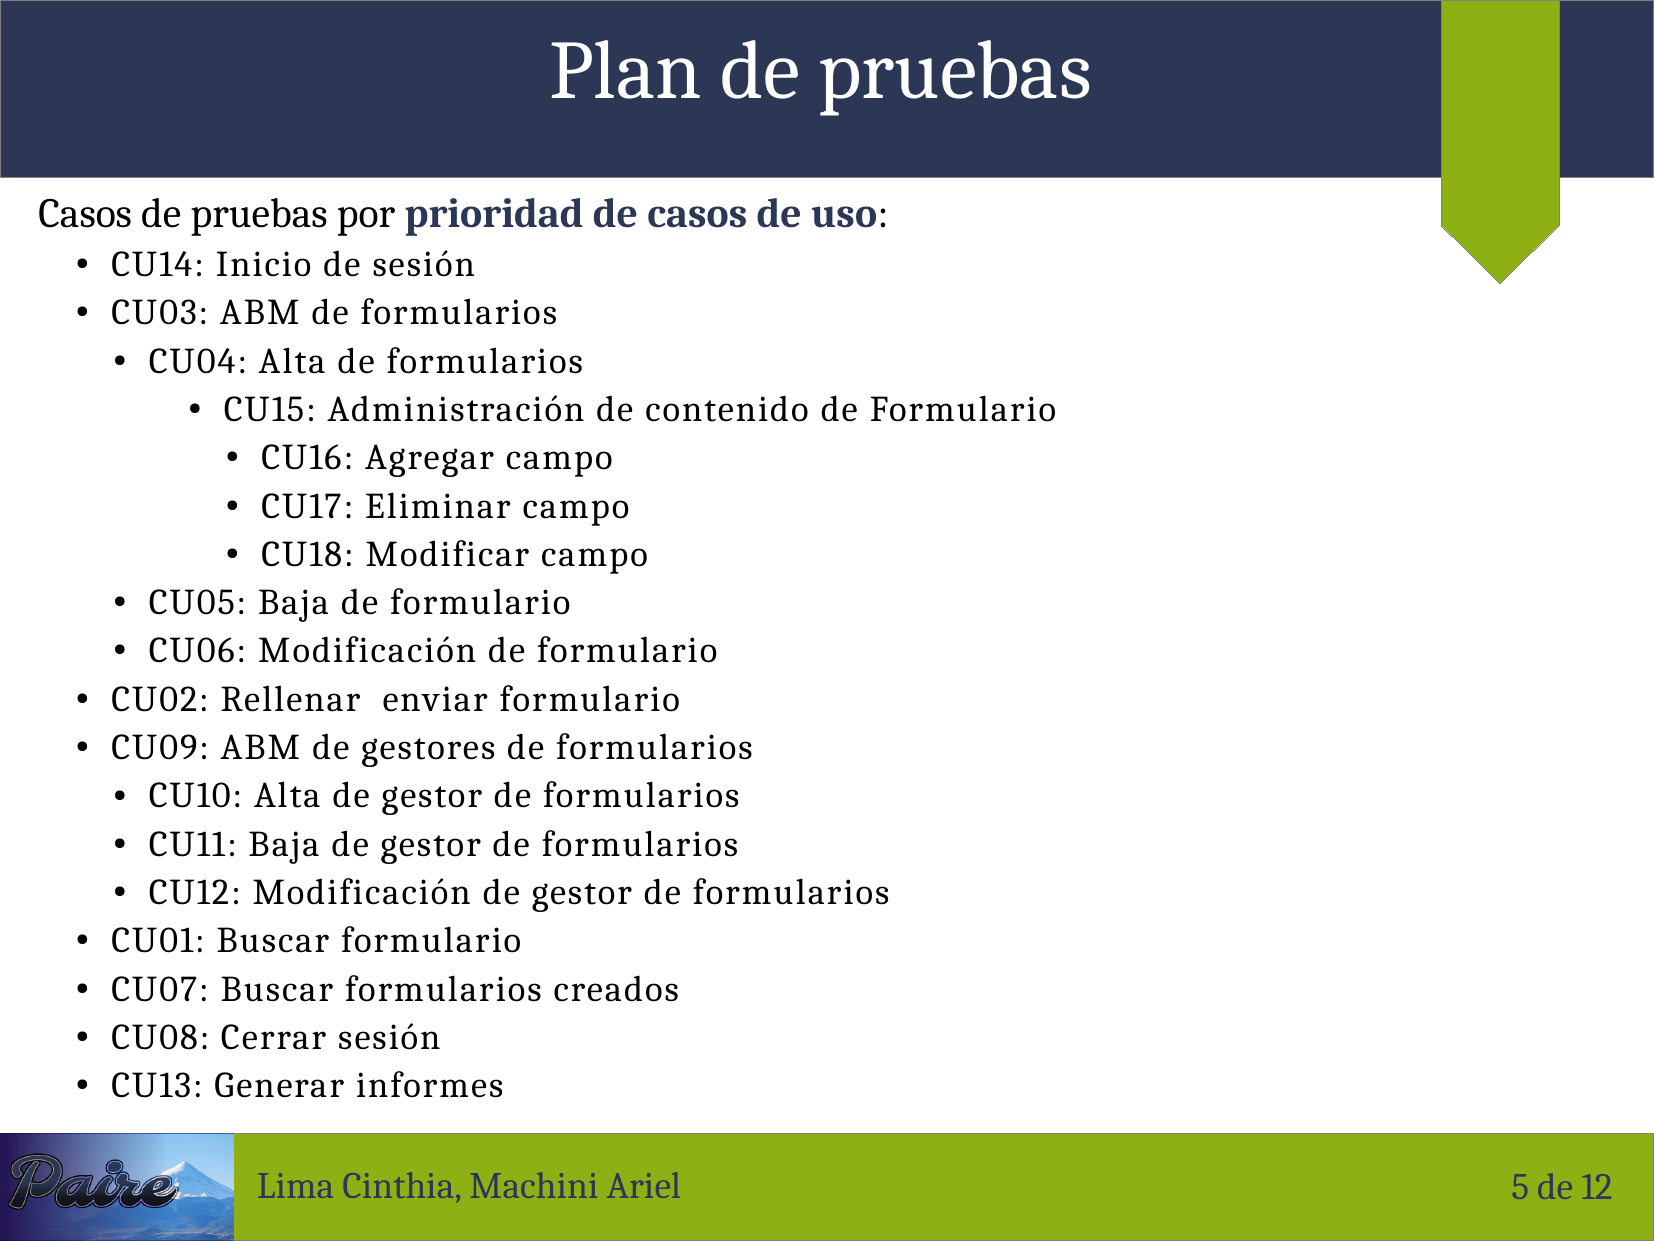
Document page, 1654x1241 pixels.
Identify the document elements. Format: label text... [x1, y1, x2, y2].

text_box Lima Cinthia, Machini Ariel [242, 1167, 715, 1217]
text_box [234, 1133, 1654, 1241]
text_box [0, 0, 1654, 284]
text_box <number> de 12 [1488, 1158, 1654, 1241]
text_box Plan de pruebas [342, 15, 1300, 130]
text_box Casos de pruebas por prioridad de casos de uso: CU14: Inicio de sesión CU03: ABM de formularios CU04: Alta de formularios CU15: Administración de contenido de Formulario CU16: Agregar campo CU17: Eliminar campo CU18: Modificar campo CU05: Baja de formulario CU06: Modificación de formulario CU02: Rellenar enviar formulario CU09: ABM de gestores de formularios CU10: Alta de gestor de formularios CU11: Baja de gestor de formularios CU12: Modificación de gestor de formularios CU01: Buscar formulario CU07: Buscar formularios creados CU08: Cerrar sesión CU13: Generar informes [23, 182, 1477, 1167]
picture [0, 1133, 234, 1241]
